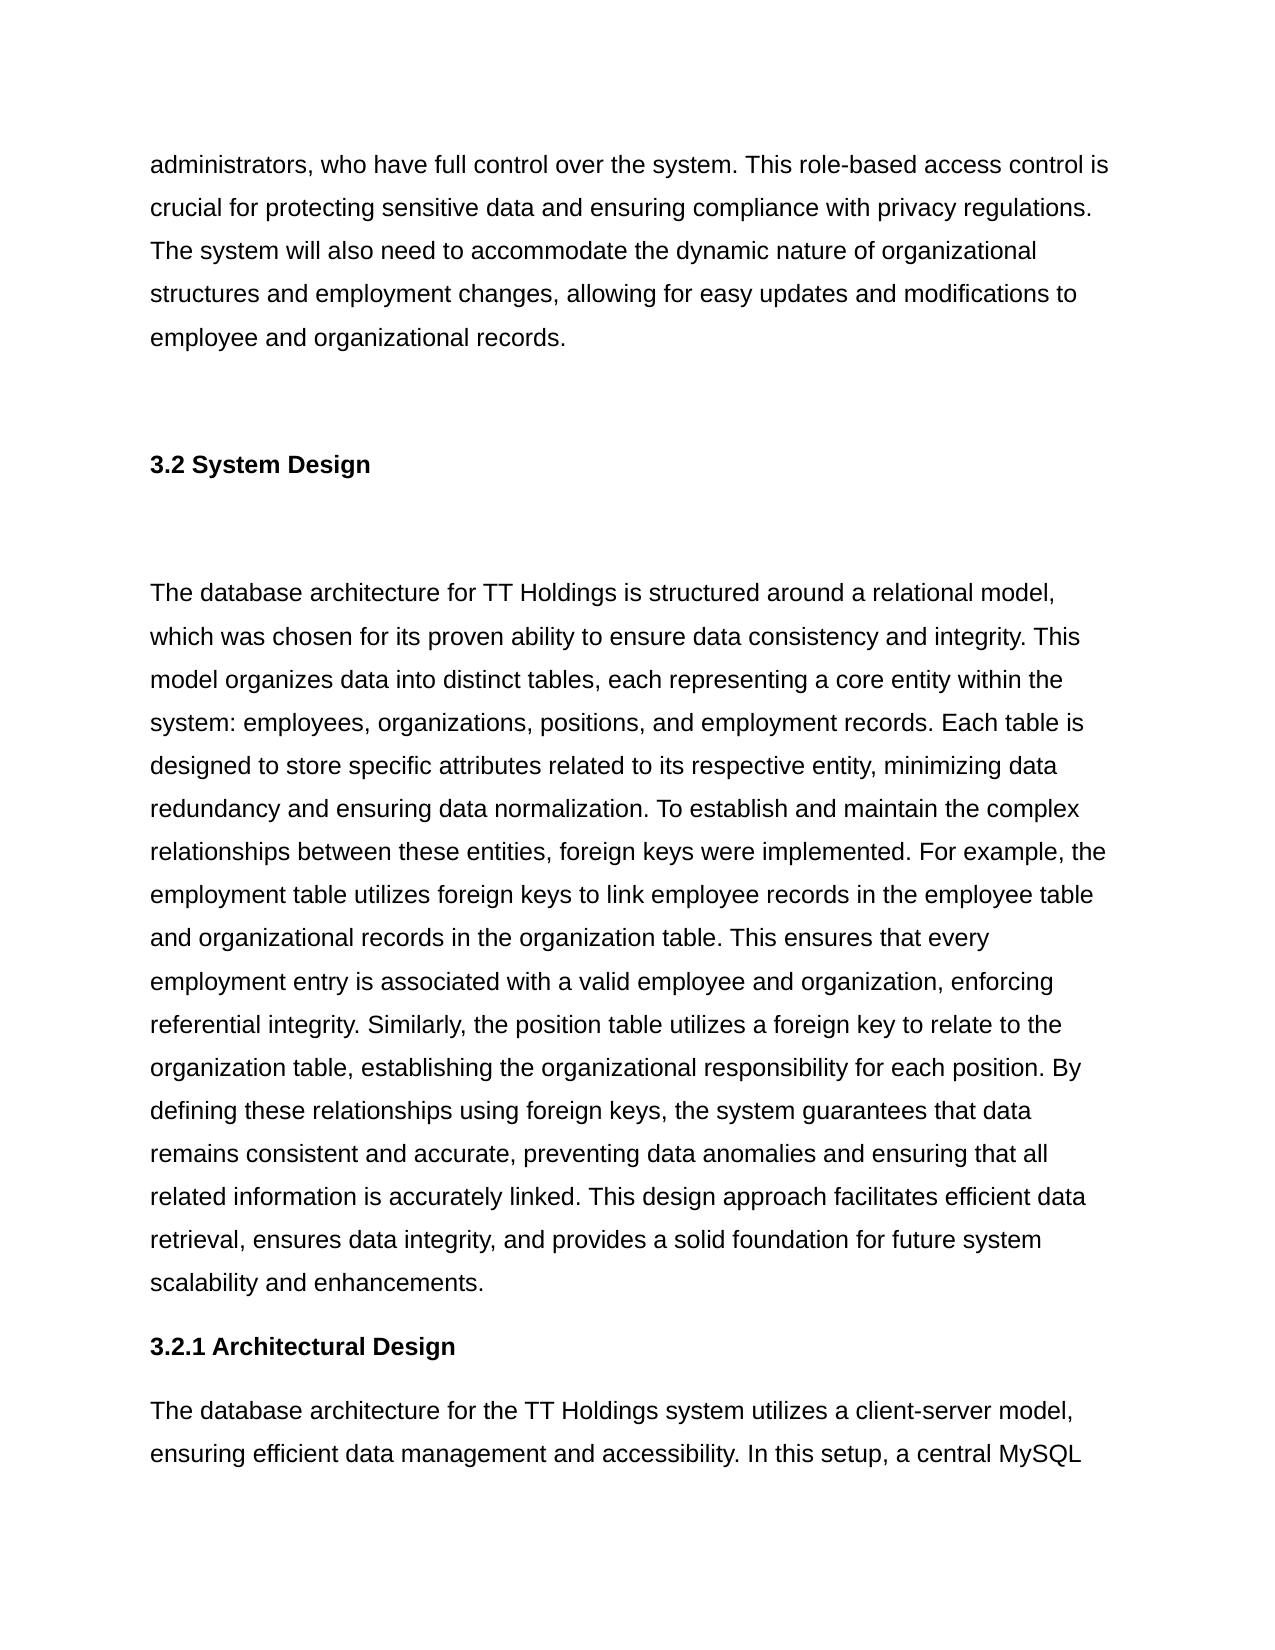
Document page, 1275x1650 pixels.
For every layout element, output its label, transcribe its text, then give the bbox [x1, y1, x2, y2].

text administrators, who have full control over the system. This role-based access control is crucial for protecting sensitive data and ensuring compliance with privacy regulations. The system will also need to accommodate the dynamic nature of organizational structures and employment changes, allowing for easy updates and modifications to employee and organizational records. [150, 150, 1125, 351]
text The database architecture for TT Holdings is structured around a relational model, which was chosen for its proven ability to ensure data consistency and integrity. This model organizes data into distinct tables, each representing a core entity within the system: employees, organizations, positions, and employment records. Each table is designed to store specific attributes related to its respective entity, minimizing data redundancy and ensuring data normalization. To establish and maintain the complex relationships between these entities, foreign keys were implemented. For example, the employment table utilizes foreign keys to link employee records in the employee table and organizational records in the organization table. This ensures that every employment entry is associated with a valid employee and organization, enforcing referential integrity. Similarly, the position table utilizes a foreign key to relate to the organization table, establishing the organizational responsibility for each position. By defining these relationships using foreign keys, the system guarantees that data remains consistent and accurate, preventing data anomalies and ensuring that all related information is accurately linked. This design approach facilitates efficient data retrieval, ensures data integrity, and provides a solid foundation for future system scalability and enhancements. [150, 578, 1125, 1297]
text 3.2.1 Architectural Design [150, 1332, 1125, 1361]
text The database architecture for the TT Holdings system utilizes a client-server model, ensuring efficient data management and accessibility. In this setup, a central MySQL [150, 1396, 1125, 1468]
text 3.2 System Design [150, 450, 1125, 479]
